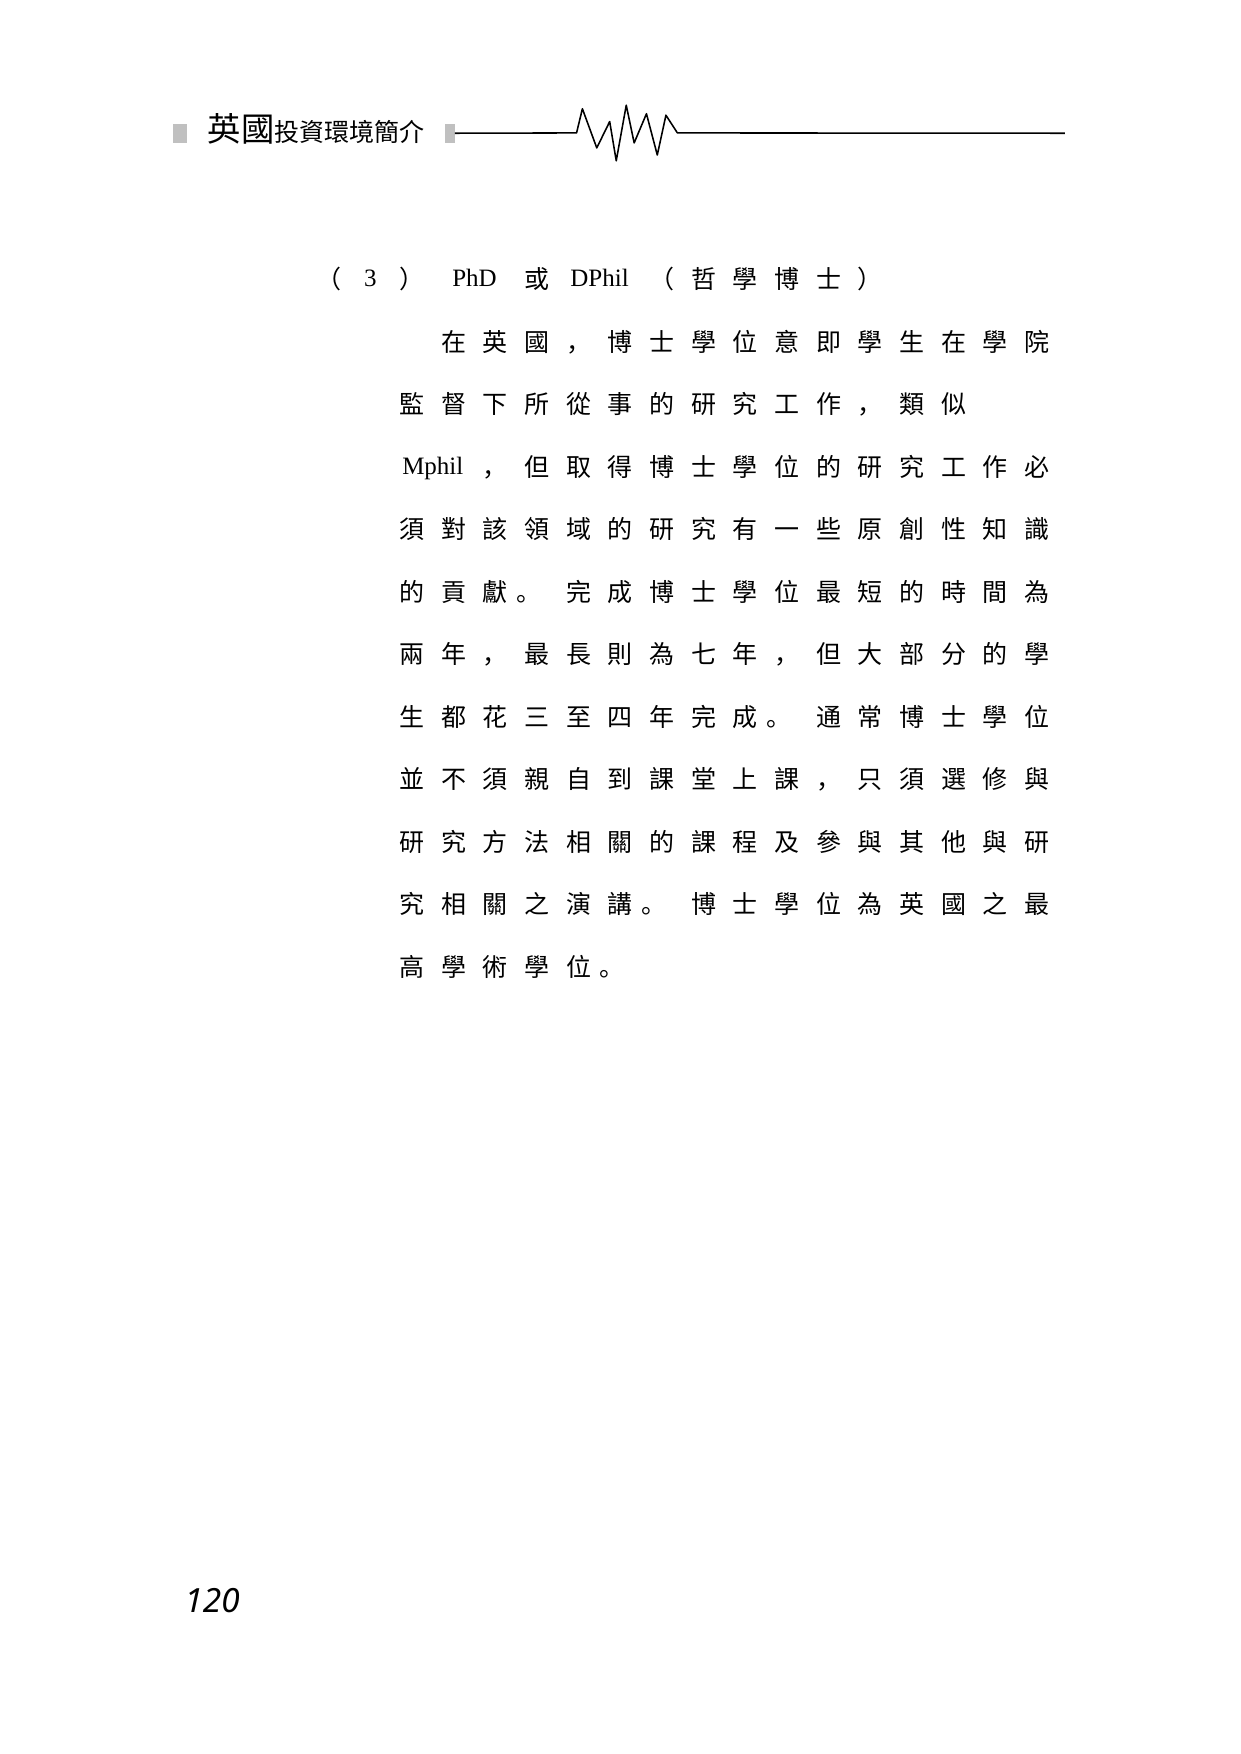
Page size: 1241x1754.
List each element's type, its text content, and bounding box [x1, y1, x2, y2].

text 在英國，博士學位意即學生在學院監督下所從事的研究工作，類似Mphil，但取得博士學位的研究工作必須對該領域的研究有一些原創性知識的貢獻。完成博士學位最短的時間為兩年，最長則為七年，但大部分的學生都花三至四年完成。通常博士學位並不須親自到課堂上課，只須選修與研究方法相關的課程及參與其他與研究相關之演講。博士學位為英國之最高學術學位。 [367, 299, 1058, 986]
text （3）PhD或DPhil（哲學博士） [306, 236, 1058, 299]
